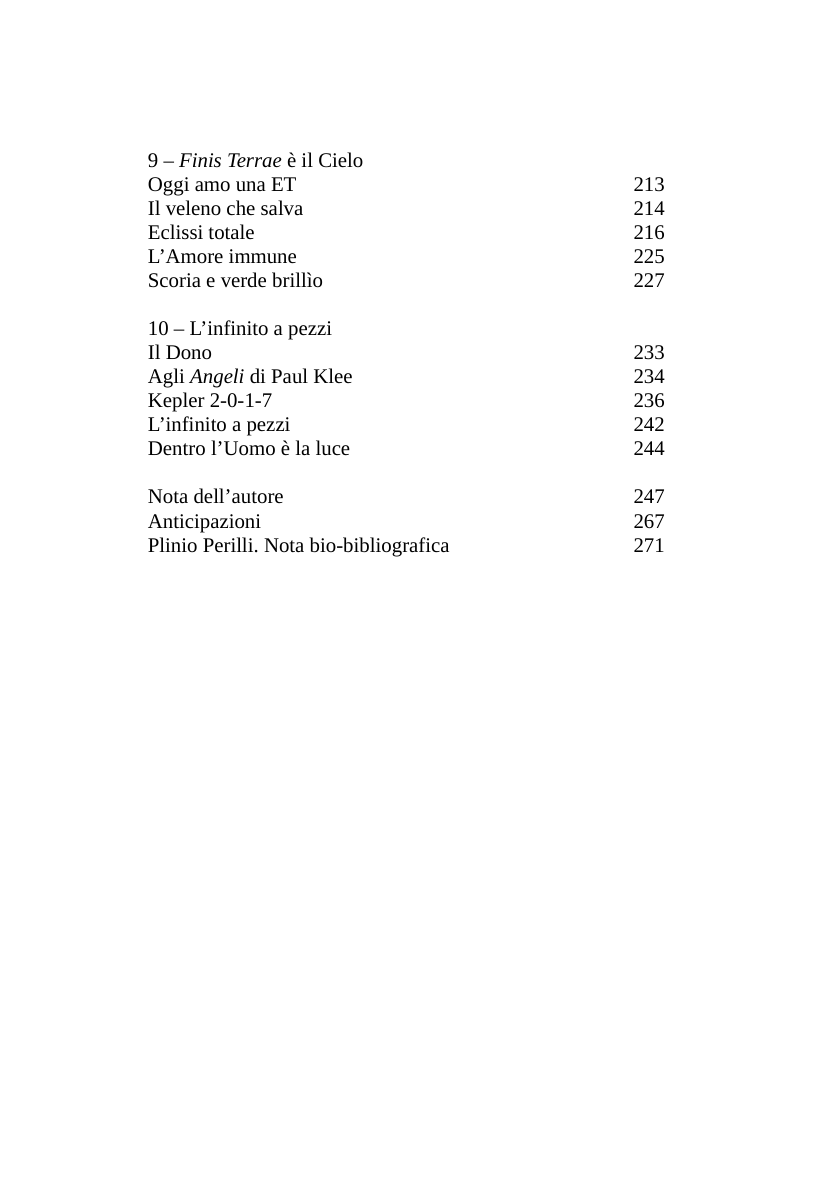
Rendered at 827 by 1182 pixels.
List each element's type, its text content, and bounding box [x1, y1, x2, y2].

text Scoria e verde brillìo 227 [88, 268, 738, 292]
text Nota dell’autore 247 [88, 484, 738, 508]
text Oggi amo una ET 213 [88, 172, 738, 196]
text Eclissi totale 216 [88, 220, 738, 244]
text 9 – Finis Terrae è il Cielo [88, 148, 738, 172]
text Agli Angeli di Paul Klee 234 [88, 364, 738, 388]
text Plinio Perilli. Nota bio-bibliografica 271 [88, 533, 738, 557]
text Anticipazioni 267 [88, 508, 738, 533]
text 10 – L’infinito a pezzi [88, 316, 738, 340]
text Dentro l’Uomo è la luce 244 [88, 436, 738, 460]
text L’Amore immune 225 [88, 244, 738, 268]
text Il Dono 233 [88, 340, 738, 364]
text Kepler 2-0-1-7 236 [88, 388, 738, 412]
text Il veleno che salva 214 [88, 196, 738, 220]
text L’infinito a pezzi 242 [88, 412, 738, 436]
